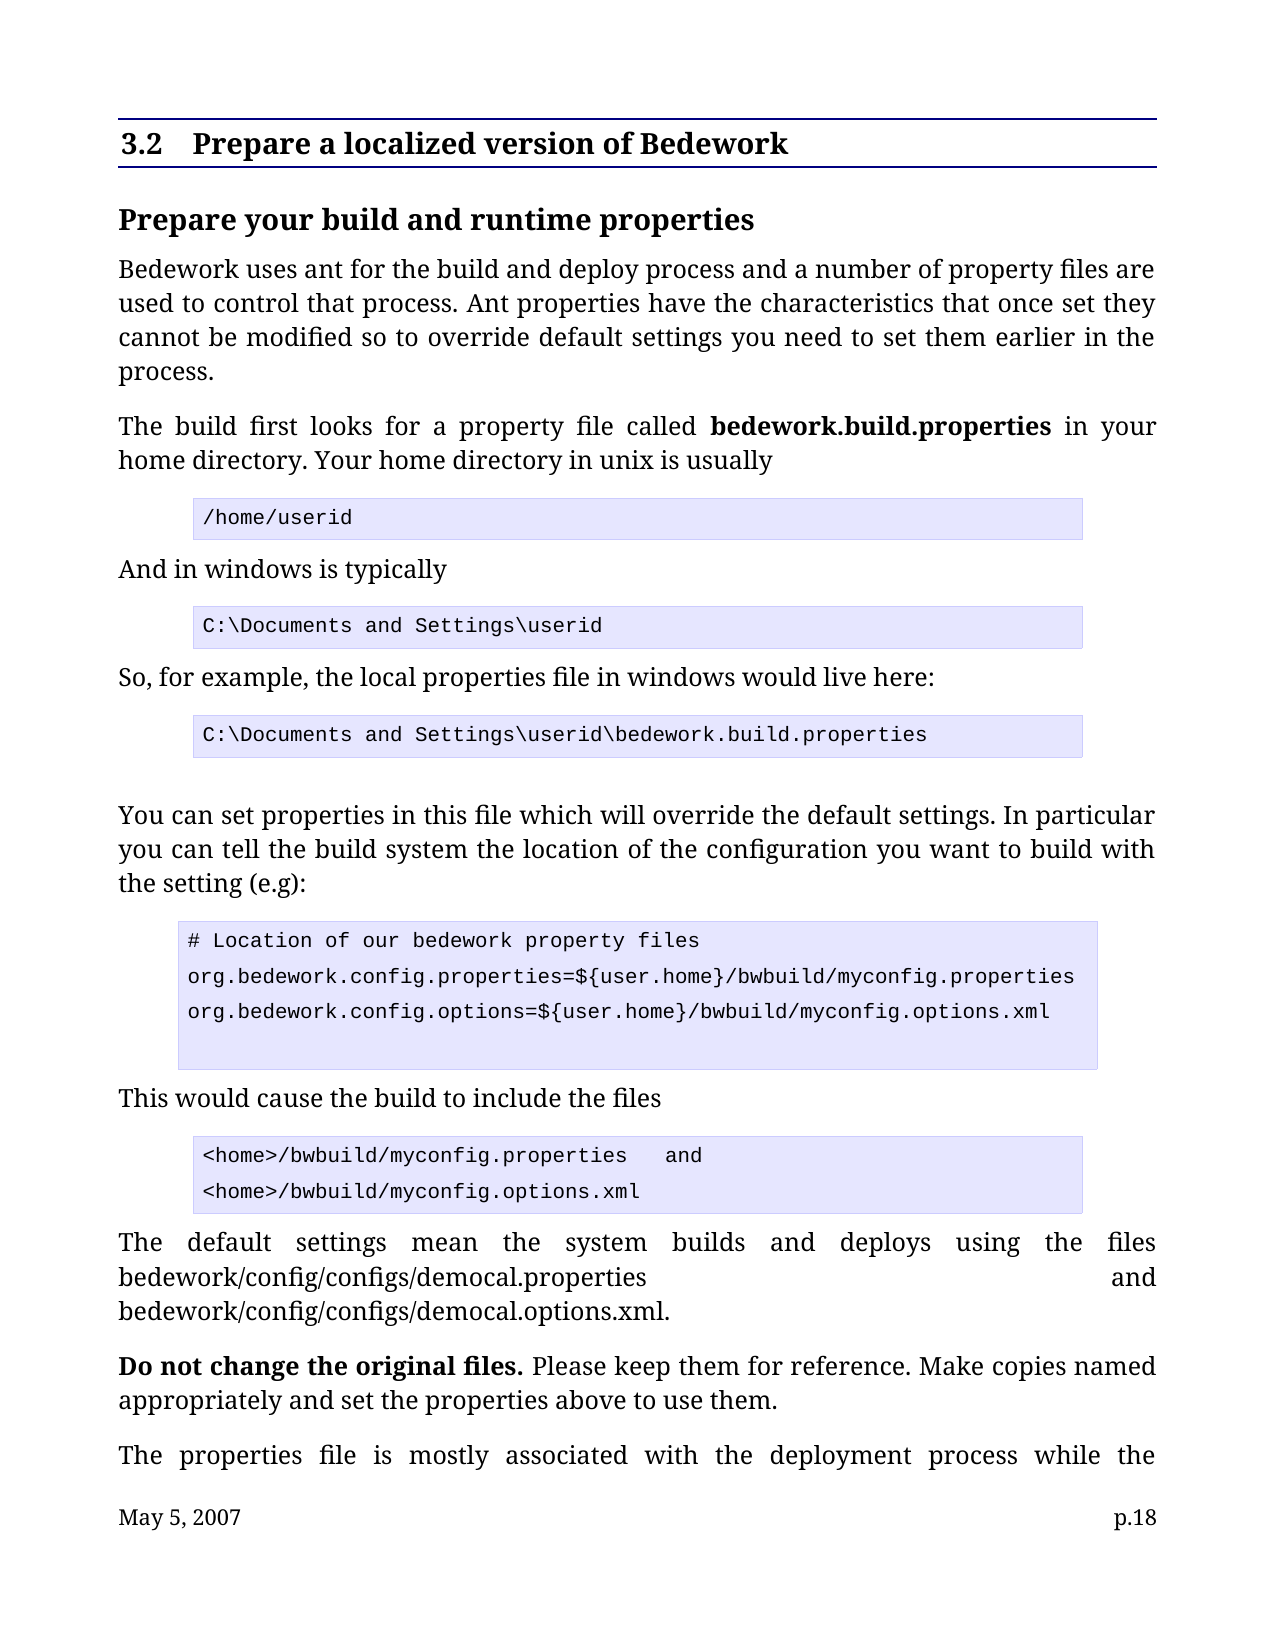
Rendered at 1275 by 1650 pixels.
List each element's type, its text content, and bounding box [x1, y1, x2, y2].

text # Location of our bedework property files [179, 922, 1097, 954]
text The properties file is mostly associated with the deployment process while the [118, 1437, 1157, 1472]
text Bedework uses ant for the build and deploy process and a number of property files are used to control that process. Ant properties have the characteristics that once set they cannot be modified so to override default settings you need to set them earlier in the process. [118, 251, 1157, 387]
text And in windows is typically [118, 551, 1157, 585]
text So, for example, the local properties file in windows would live here: [118, 660, 1157, 694]
text The build first looks for a property file called bedework.build.properties in your home directory. Your home directory in unix is usually [118, 408, 1157, 477]
subtitle Prepare a localized version of Bedework [118, 120, 1157, 166]
text You can set properties in this file which will override the default settings. In particular you can tell the build system the location of the configuration you want to build with the setting (e.g): [118, 798, 1157, 900]
text <home>/bwbuild/myconfig.options.xml [194, 1172, 1082, 1213]
text org.bedework.config.properties=${user.home}/bwbuild/myconfig.properties [179, 957, 1097, 989]
text org.bedework.config.options=${user.home}/bwbuild/myconfig.options.xml [179, 992, 1097, 1025]
subtitle Prepare your build and runtime properties [118, 199, 1157, 239]
text The default settings mean the system builds and deploys using the files bedework/config/configs/democal.properties and bedework/config/configs/democal.options.xml. [118, 1225, 1157, 1327]
text C:\Documents and Settings\userid [194, 607, 1082, 648]
text C:\Documents and Settings\userid\bedework.build.properties [194, 716, 1082, 757]
text /home/userid [194, 499, 1082, 539]
text <home>/bwbuild/myconfig.properties and [194, 1137, 1082, 1169]
text Do not change the original files. Please keep them for reference. Make copies named appropriately and set the properties above to use them. [118, 1348, 1157, 1416]
text This would cause the build to include the files [118, 1081, 1157, 1115]
